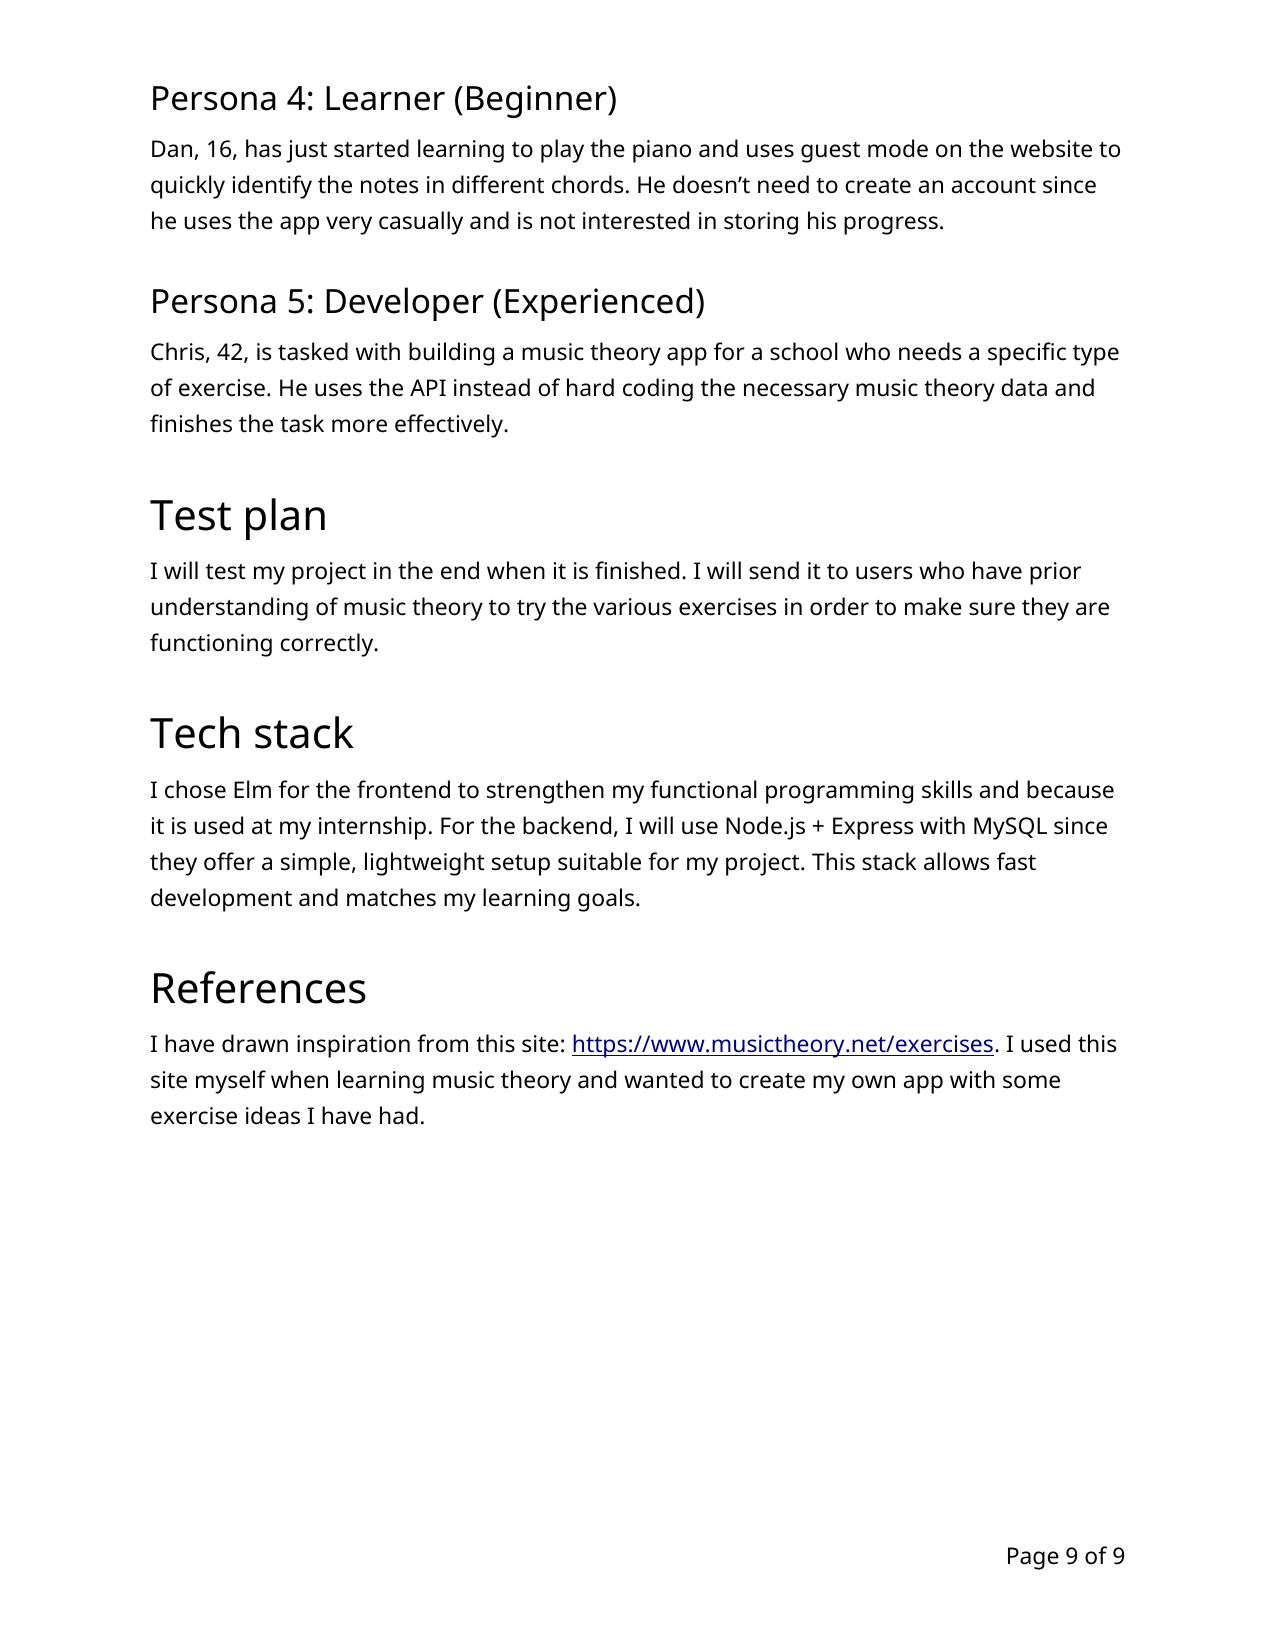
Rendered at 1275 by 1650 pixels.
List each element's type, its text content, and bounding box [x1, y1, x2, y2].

text Dan, 16, has just started learning to play the piano and uses guest mode on the website to quickly identify the notes in different chords. He doesn’t need to create an account since he uses the app very casually and is not interested in storing his progress. [150, 133, 1125, 236]
subtitle Persona 4: Learner (Beginner) [150, 75, 1125, 120]
text I have drawn inspiration from this site: https://www.musictheory.net/exercises. I used this site myself when learning music theory and wanted to create my own app with some exercise ideas I have had. [150, 1028, 1125, 1131]
text Chris, 42, is tasked with building a music theory app for a school who needs a specific type of exercise. He uses the API instead of hard coding the necessary music theory data and finishes the task more effectively. [150, 336, 1125, 439]
subtitle Tech stack [150, 704, 1125, 761]
subtitle References [150, 959, 1125, 1016]
subtitle Persona 5: Developer (Experienced) [150, 278, 1125, 324]
text I will test my project in the end when it is finished. I will send it to users who have prior understanding of music theory to try the various exercises in order to make sure they are functioning correctly. [150, 555, 1125, 658]
text I chose Elm for the frontend to strengthen my functional programming skills and because it is used at my internship. For the backend, I will use Node.js + Express with MySQL since they offer a simple, lightweight setup suitable for my project. This stack allows fast development and matches my learning goals. [150, 774, 1125, 913]
subtitle Test plan [150, 486, 1125, 542]
